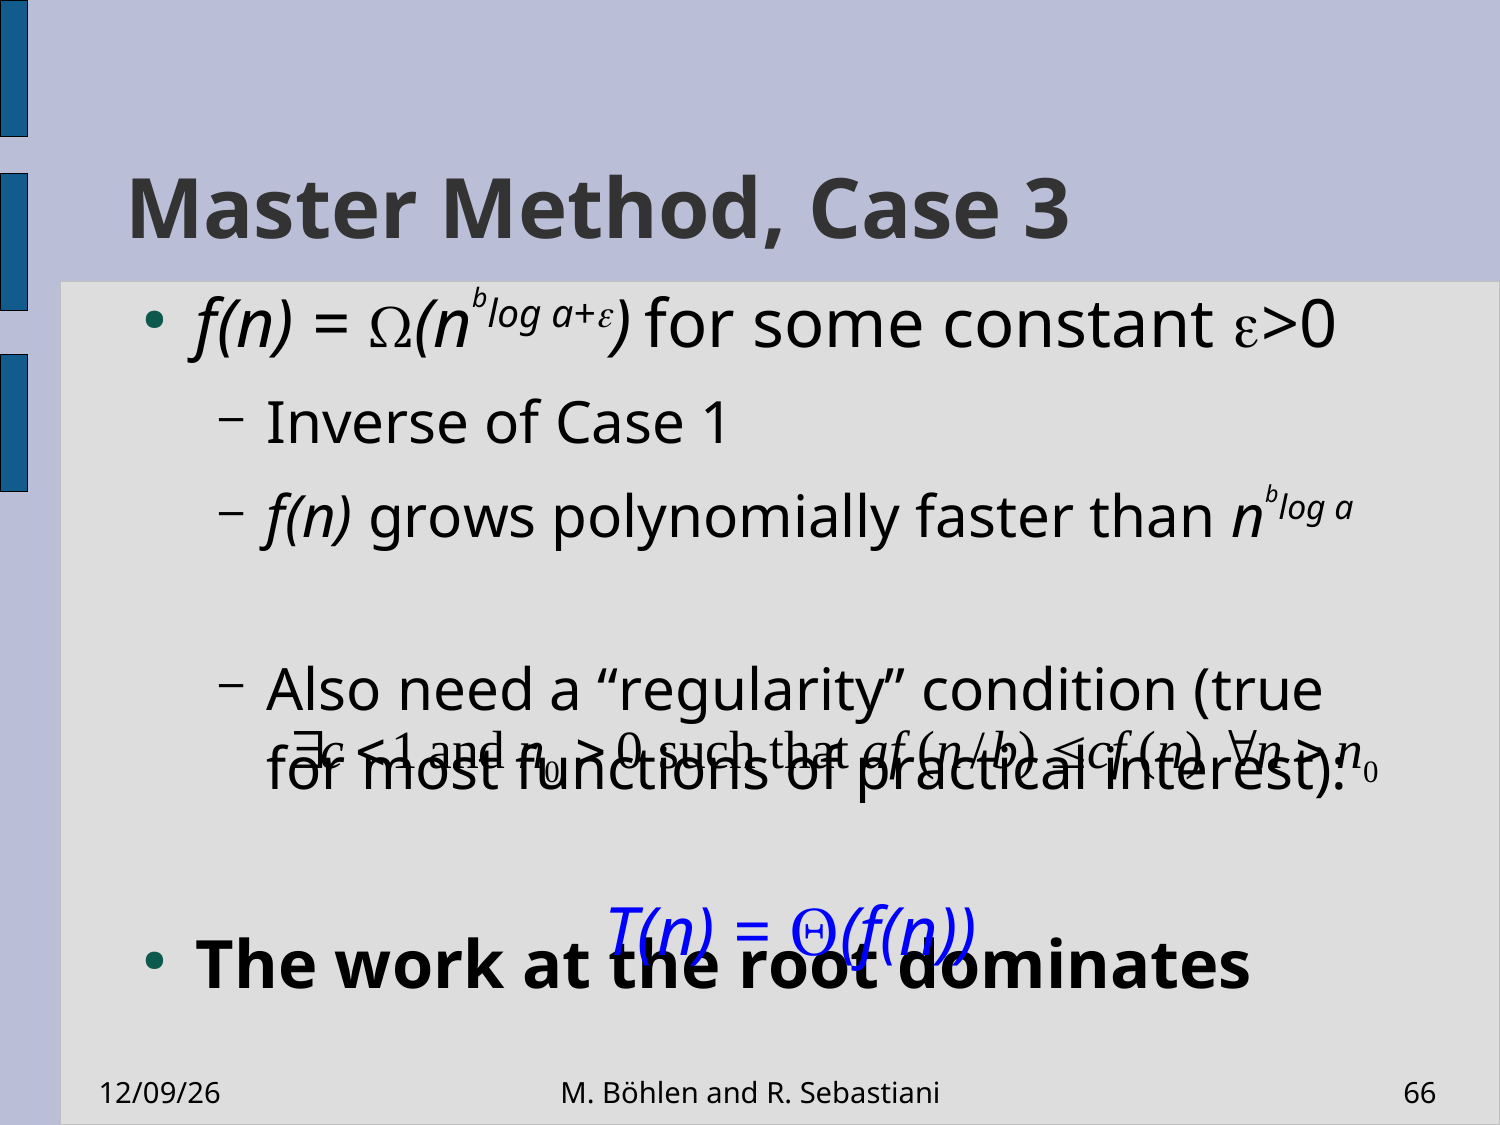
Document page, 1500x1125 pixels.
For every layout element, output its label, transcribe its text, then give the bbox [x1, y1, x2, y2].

text_box T(n) = (f(n)) [586, 883, 1077, 1011]
title Master Method, Case 3 [110, 67, 1392, 268]
chart [285, 719, 1422, 792]
list f(n) = (nblog a+e) for some constant >0 Inverse of Case 1 f(n) grows polynomially faster than nblog a Also need a “regularity” condition (true for most functions of practical interest): The work at the root dominates division/recombination cost [110, 268, 1392, 1060]
